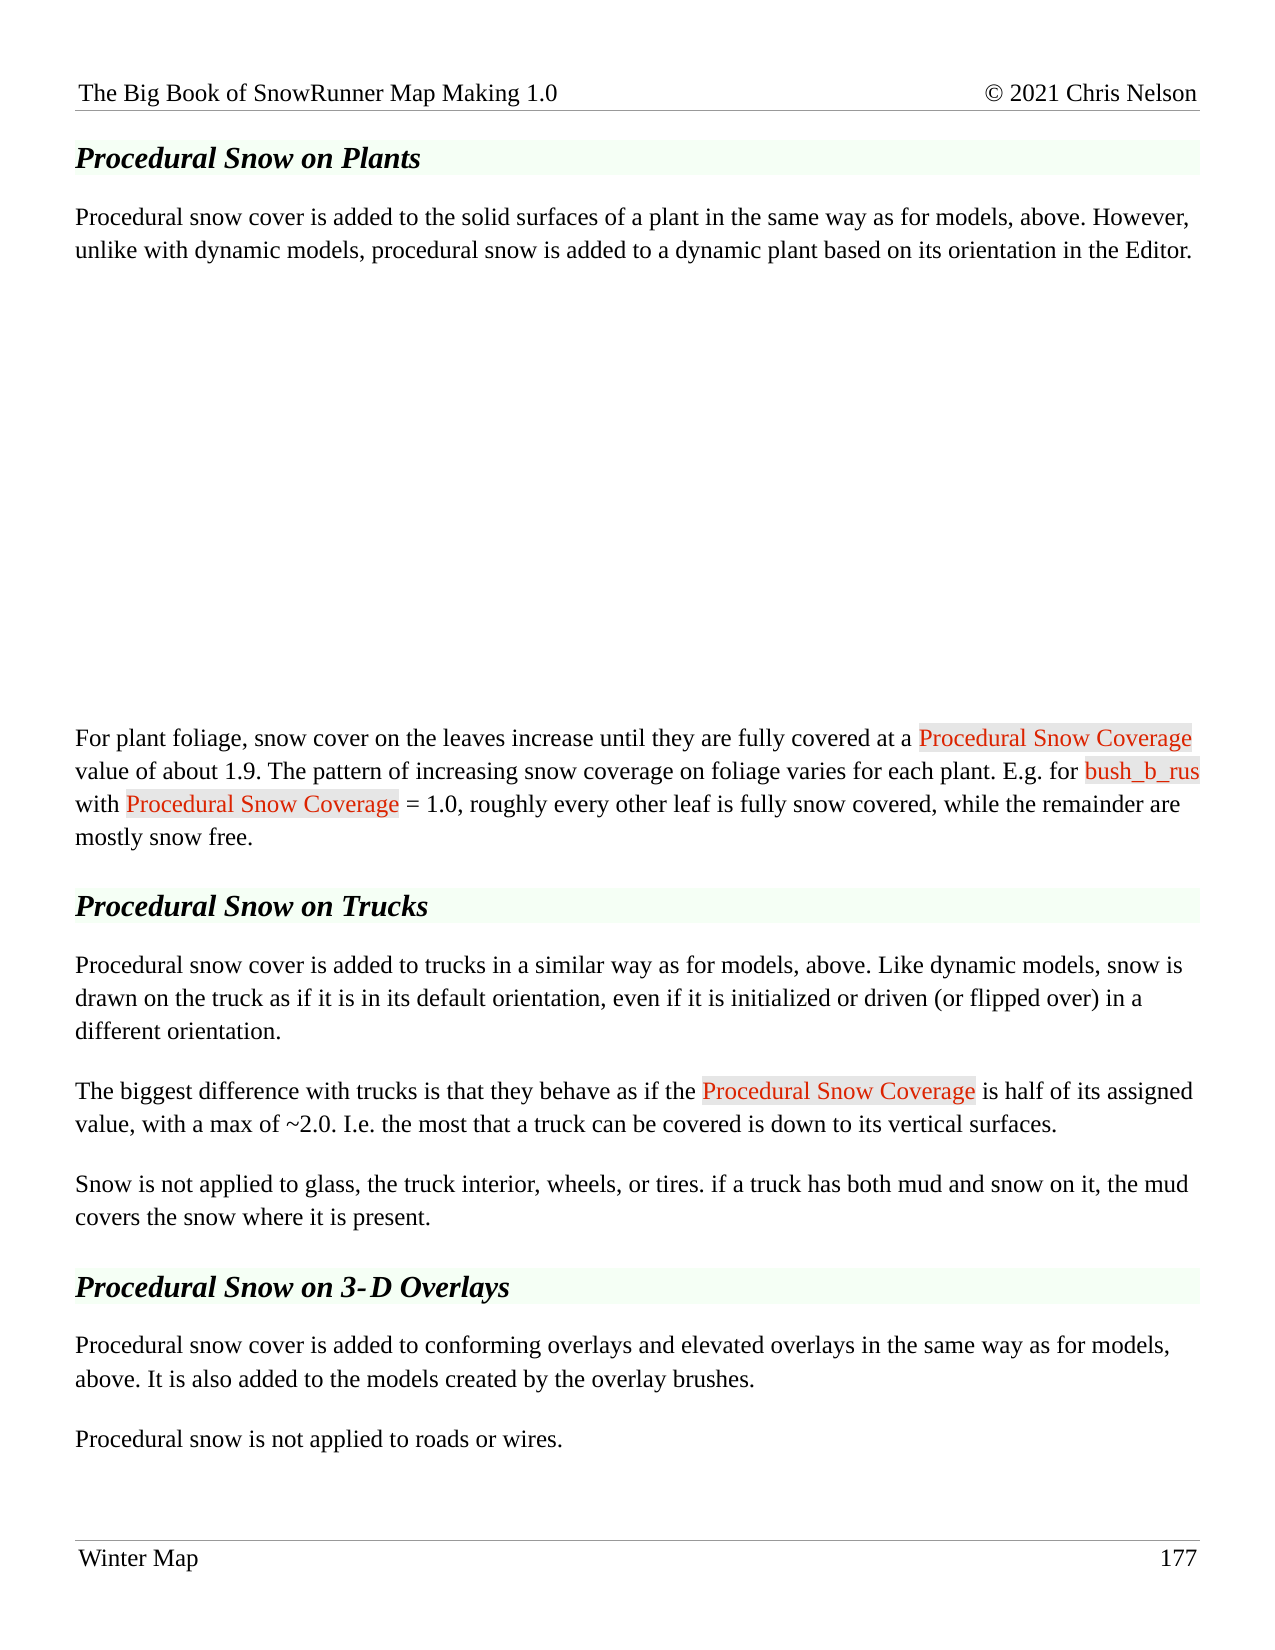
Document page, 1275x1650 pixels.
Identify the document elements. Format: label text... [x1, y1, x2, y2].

subtitle Procedural Snow on Plants [75, 140, 1200, 175]
text Procedural snow cover is added to conforming overlays and elevated overlays in the same way as for models, above. It is also added to the models created by the overlay brushes. [75, 1331, 1200, 1392]
text For plant foliage, snow cover on the leaves increase until they are fully covered at a Procedural Snow Coverage value of about 1.9. The pattern of increasing snow coverage on foliage varies for each plant. E.g. for bush_b_rus with Procedural Snow Coverage = 1.0, roughly every other leaf is fully snow covered, while the remainder are mostly snow free. [75, 723, 1200, 851]
text Procedural snow cover is added to the solid surfaces of a plant in the same way as for models, above. However, unlike with dynamic models, procedural snow is added to a dynamic plant based on its orientation in the Editor. [75, 202, 1200, 264]
text Snow is not applied to glass, the truck interior, wheels, or tires. if a truck has both mud and snow on it, the mud covers the snow where it is present. [75, 1169, 1200, 1231]
subtitle Procedural Snow on 3‑D Overlays [75, 1268, 1200, 1304]
text Procedural snow is not applied to roads or wires. [75, 1424, 1200, 1452]
text Procedural snow cover is added to trucks in a similar way as for models, above. Like dynamic models, snow is drawn on the truck as if it is in its default orientation, even if it is initialized or driven (or flipped over) in a different orientation. [75, 950, 1200, 1045]
text The biggest difference with trucks is that they behave as if the Procedural Snow Coverage is half of its assigned value, with a max of ~2.0. I.e. the most that a truck can be covered is down to its vertical surfaces. [75, 1076, 1200, 1138]
subtitle Procedural Snow on Trucks [75, 888, 1200, 923]
